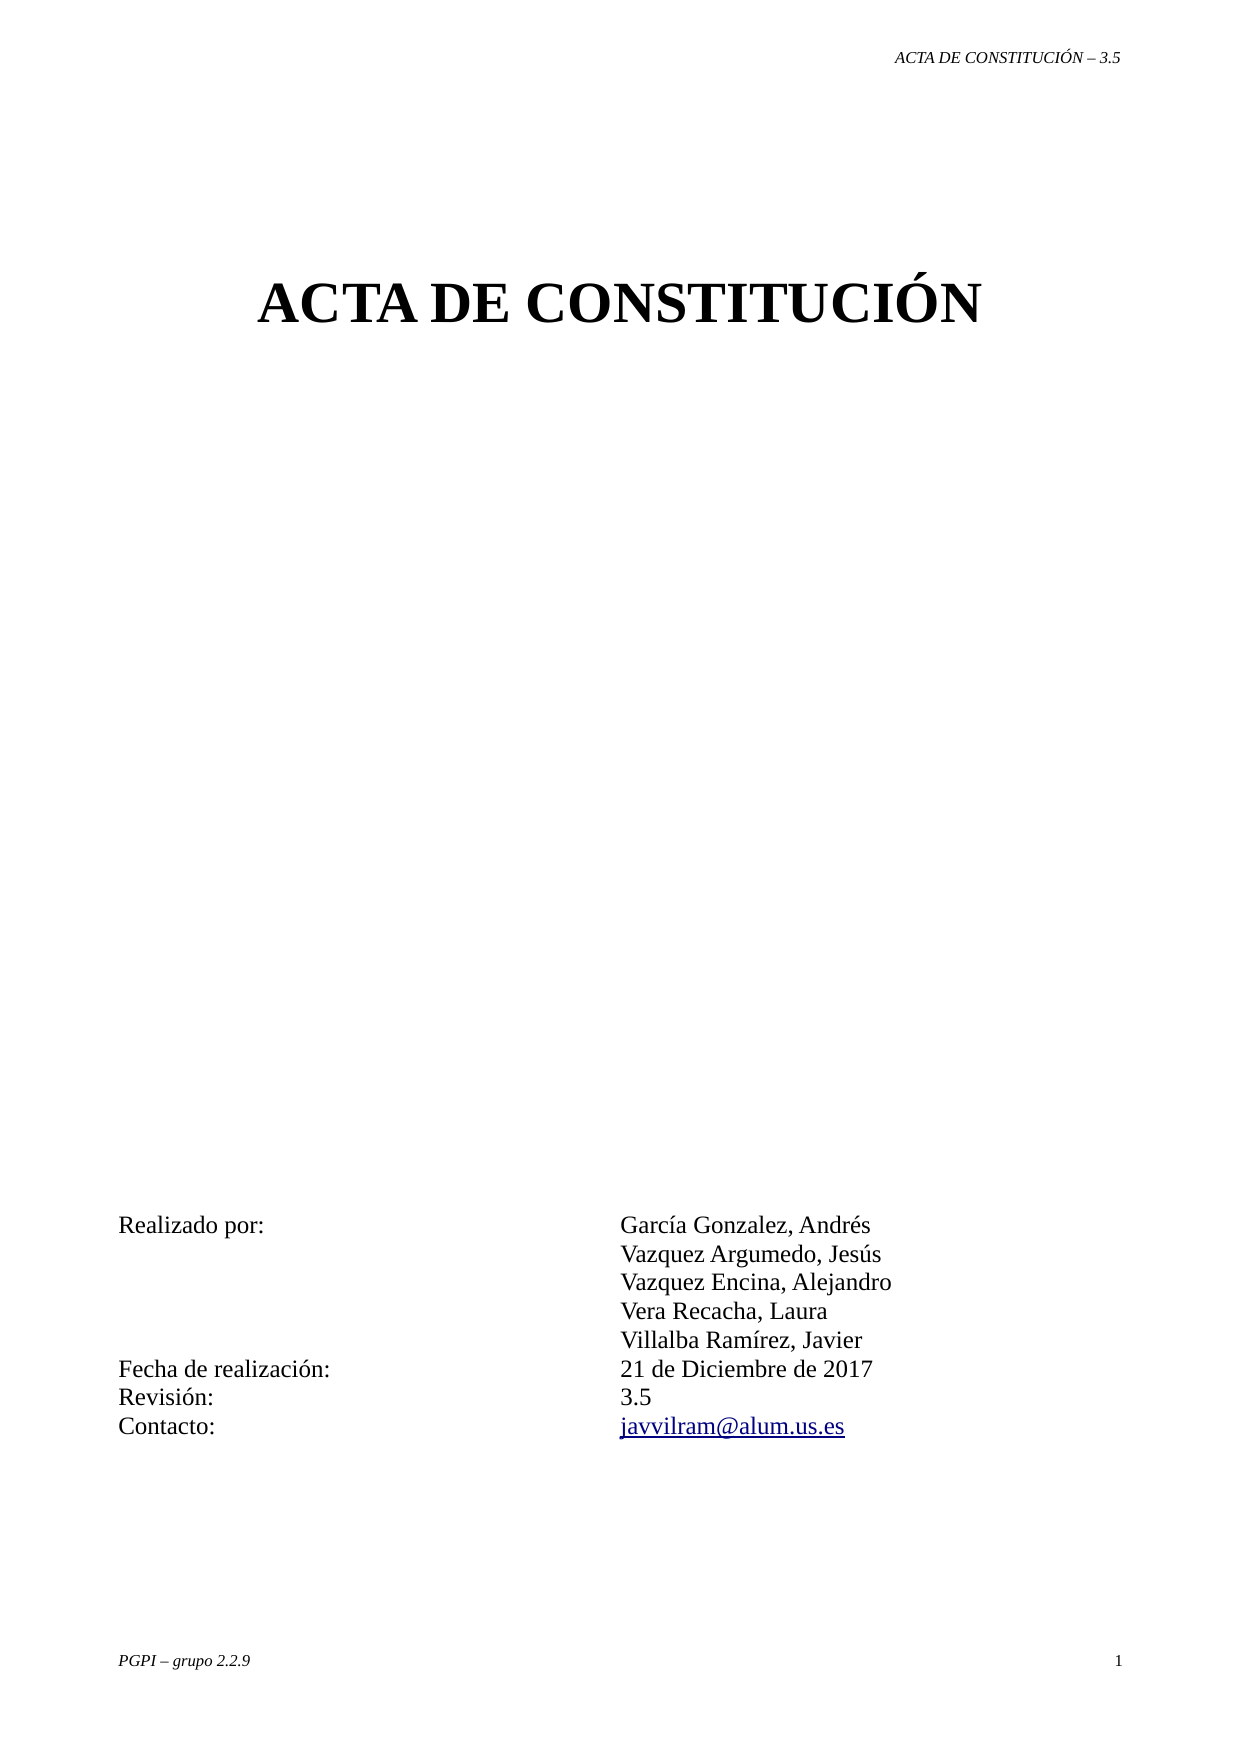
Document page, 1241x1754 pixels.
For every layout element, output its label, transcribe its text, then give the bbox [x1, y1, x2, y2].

table_cell Revisión: [118, 1383, 620, 1411]
table_cell 21 de Diciembre de 2017 [620, 1354, 1122, 1382]
table_cell 3.5 [620, 1383, 1122, 1411]
table_cell javvilram@alum.us.es [620, 1411, 1122, 1440]
text ACTA DE CONSTITUCIÓN [118, 268, 1122, 336]
table_cell Contacto: [118, 1411, 620, 1440]
table_header García Gonzalez, Andrés Vazquez Argumedo, Jesús Vazquez Encina, Alejandro Vera Recacha, Laura Villalba Ramírez, Javier [620, 1210, 1122, 1354]
table_header Realizado por: [118, 1210, 620, 1354]
table_cell Fecha de realización: [118, 1354, 620, 1382]
